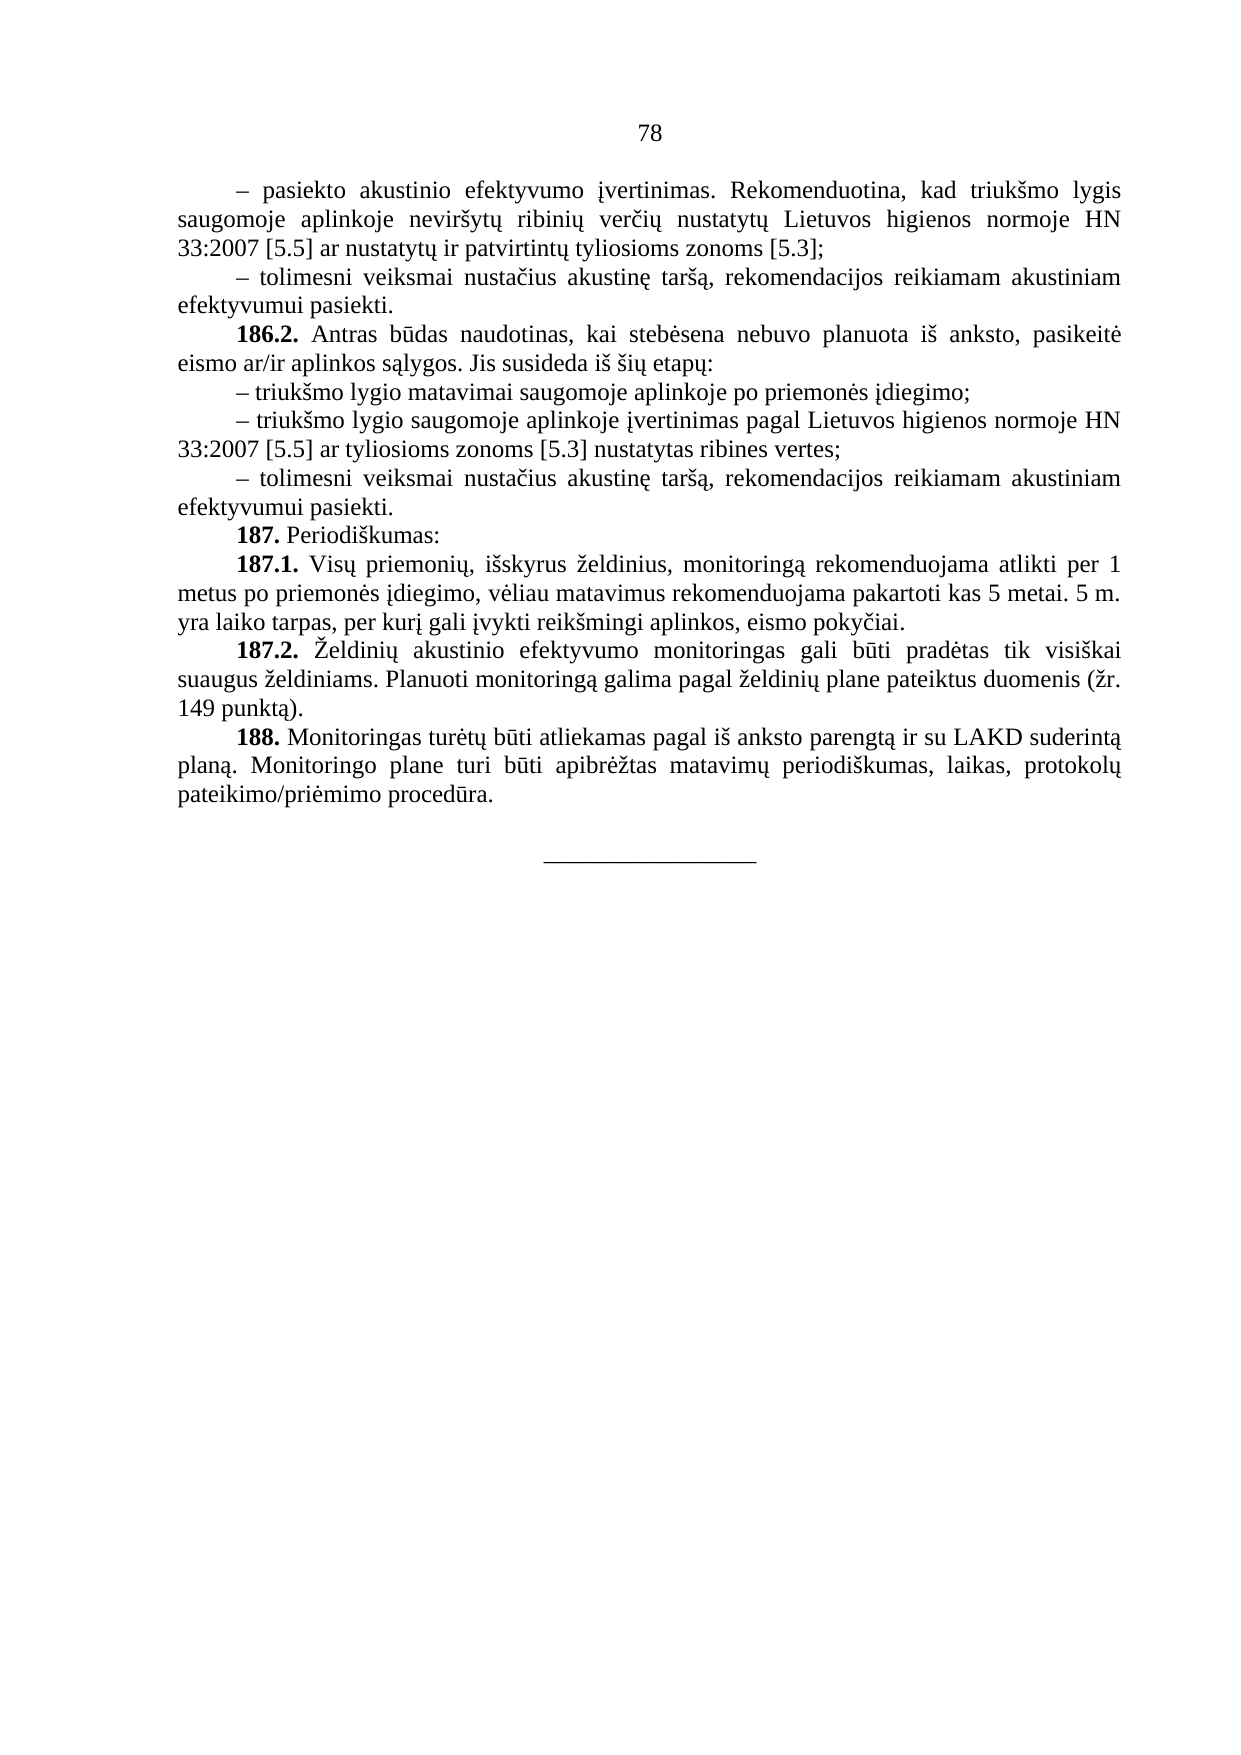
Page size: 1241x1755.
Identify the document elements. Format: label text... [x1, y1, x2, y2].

text – tolimesni veiksmai nustačius akustinę taršą, rekomendacijos reikiamam akustiniam efektyvumui pasiekti. [177, 463, 1122, 521]
text – tolimesni veiksmai nustačius akustinę taršą, rekomendacijos reikiamam akustiniam efektyvumui pasiekti. [177, 262, 1122, 319]
text _________________ [177, 837, 1122, 866]
text 188. Monitoringas turėtų būti atliekamas pagal iš anksto parengtą ir su LAKD suderintą planą. Monitoringo plane turi būti apibrėžtas matavimų periodiškumas, laikas, protokolų pateikimo/priėmimo procedūra. [177, 722, 1122, 808]
text 187.2. Želdinių akustinio efektyvumo monitoringas gali būti pradėtas tik visiškai suaugus želdiniams. Planuoti monitoringą galima pagal želdinių plane pateiktus duomenis (žr. 149 punktą). [177, 636, 1122, 722]
text – pasiekto akustinio efektyvumo įvertinimas. Rekomenduotina, kad triukšmo lygis saugomoje aplinkoje neviršytų ribinių verčių nustatytų Lietuvos higienos normoje HN 33:2007 [5.5] ar nustatytų ir patvirtintų tyliosioms zonoms [5.3]; [177, 176, 1122, 262]
text – triukšmo lygio matavimai saugomoje aplinkoje po priemonės įdiegimo; [177, 377, 1122, 406]
text 187.1. Visų priemonių, išskyrus želdinius, monitoringą rekomenduojama atlikti per 1 metus po priemonės įdiegimo, vėliau matavimus rekomenduojama pakartoti kas 5 metai. 5 m. yra laiko tarpas, per kurį gali įvykti reikšmingi aplinkos, eismo pokyčiai. [177, 549, 1122, 636]
text 187. Periodiškumas: [177, 521, 1122, 549]
text 186.2. Antras būdas naudotinas, kai stebėsena nebuvo planuota iš anksto, pasikeitė eismo ar/ir aplinkos sąlygos. Jis susideda iš šių etapų: [177, 319, 1122, 377]
text – triukšmo lygio saugomoje aplinkoje įvertinimas pagal Lietuvos higienos normoje HN 33:2007 [5.5] ar tyliosioms zonoms [5.3] nustatytas ribines vertes; [177, 406, 1122, 463]
